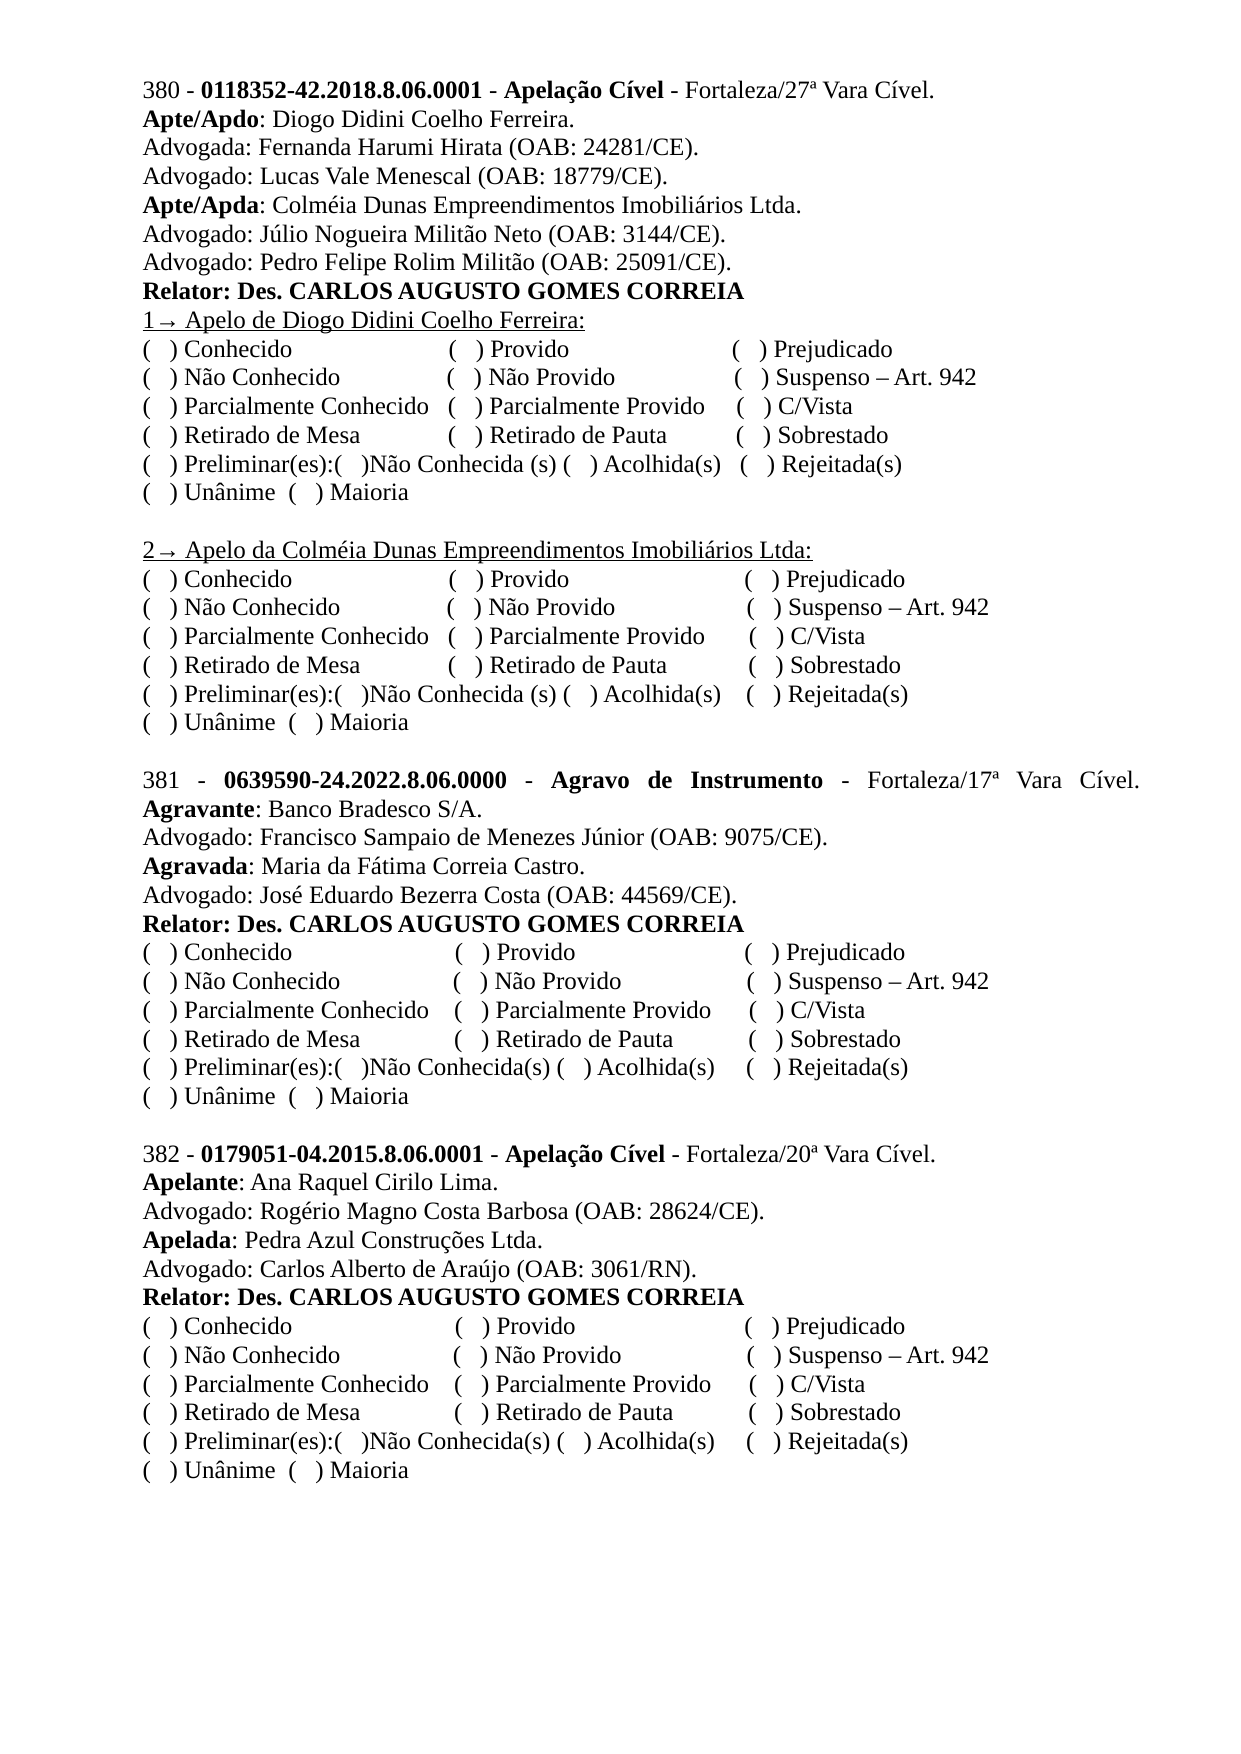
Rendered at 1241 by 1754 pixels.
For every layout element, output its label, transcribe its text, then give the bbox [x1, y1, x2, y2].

text Apelante: Ana Raquel Cirilo Lima. [142, 1167, 1141, 1196]
text Advogado: Rogério Magno Costa Barbosa (OAB: 28624/CE). [142, 1196, 1141, 1225]
text ( ) Unânime ( ) Maioria [142, 1081, 1158, 1110]
text ( ) Não Conhecido ( ) Não Provido ( ) Suspenso – Art. 942 [142, 362, 1158, 391]
text Advogado: Lucas Vale Menescal (OAB: 18779/CE). [142, 161, 1141, 190]
text Advogado: Francisco Sampaio de Menezes Júnior (OAB: 9075/CE). [142, 822, 1141, 851]
text ( ) Conhecido ( ) Provido ( ) Prejudicado [142, 1311, 1141, 1340]
text ( ) Não Conhecido ( ) Não Provido ( ) Suspenso – Art. 942 [142, 1340, 1158, 1369]
text 1→ Apelo de Diogo Didini Coelho Ferreira: [142, 305, 1141, 334]
text ( ) Conhecido ( ) Provido ( ) Prejudicado [142, 334, 1141, 362]
text Apte/Apda: Colméia Dunas Empreendimentos Imobiliários Ltda. [142, 190, 1141, 219]
text ( ) Unânime ( ) Maioria [142, 1455, 1158, 1484]
text ( ) Unânime ( ) Maioria [142, 707, 1158, 736]
text Advogado: Pedro Felipe Rolim Militão (OAB: 25091/CE). [142, 247, 1141, 276]
text ( ) Preliminar(es):( )Não Conhecida(s) ( ) Acolhida(s) ( ) Rejeitada(s) [142, 1052, 1158, 1081]
text ( ) Não Conhecido ( ) Não Provido ( ) Suspenso – Art. 942 [142, 966, 1158, 995]
text Relator: Des. CARLOS AUGUSTO GOMES CORREIA [142, 276, 1141, 305]
text Advogado: José Eduardo Bezerra Costa (OAB: 44569/CE). [142, 880, 1141, 909]
text ( ) Retirado de Mesa ( ) Retirado de Pauta ( ) Sobrestado [142, 420, 1158, 449]
text Advogada: Fernanda Harumi Hirata (OAB: 24281/CE). [142, 132, 1141, 161]
text Advogado: Carlos Alberto de Araújo (OAB: 3061/RN). [142, 1254, 1141, 1282]
text ( ) Conhecido ( ) Provido ( ) Prejudicado [142, 937, 1141, 966]
text ( ) Preliminar(es):( )Não Conhecida (s) ( ) Acolhida(s) ( ) Rejeitada(s) [142, 449, 1158, 477]
text ( ) Preliminar(es):( )Não Conhecida(s) ( ) Acolhida(s) ( ) Rejeitada(s) [142, 1426, 1158, 1455]
text Agravada: Maria da Fátima Correia Castro. [142, 851, 1141, 880]
text ( ) Parcialmente Conhecido ( ) Parcialmente Provido ( ) C/Vista [142, 1369, 1158, 1397]
text 382 - 0179051-04.2015.8.06.0001 - Apelação Cível - Fortaleza/20ª Vara Cível. [142, 1139, 1141, 1167]
text 381 - 0639590-24.2022.8.06.0000 - Agravo de Instrumento - Fortaleza/17ª Vara Cível. Agravante: Banco Bradesco S/A. [142, 765, 1141, 822]
text Relator: Des. CARLOS AUGUSTO GOMES CORREIA [142, 909, 1141, 937]
text ( ) Não Conhecido ( ) Não Provido ( ) Suspenso – Art. 942 [142, 592, 1158, 621]
text ( ) Retirado de Mesa ( ) Retirado de Pauta ( ) Sobrestado [142, 1397, 1158, 1426]
text ( ) Parcialmente Conhecido ( ) Parcialmente Provido ( ) C/Vista [142, 621, 1158, 650]
text 2→ Apelo da Colméia Dunas Empreendimentos Imobiliários Ltda: [142, 535, 1141, 564]
text 380 - 0118352-42.2018.8.06.0001 - Apelação Cível - Fortaleza/27ª Vara Cível. [142, 75, 1141, 104]
text Advogado: Júlio Nogueira Militão Neto (OAB: 3144/CE). [142, 219, 1141, 247]
text Apte/Apdo: Diogo Didini Coelho Ferreira. [142, 104, 1141, 132]
text ( ) Preliminar(es):( )Não Conhecida (s) ( ) Acolhida(s) ( ) Rejeitada(s) [142, 679, 1158, 707]
text ( ) Parcialmente Conhecido ( ) Parcialmente Provido ( ) C/Vista [142, 391, 1158, 420]
text Apelada: Pedra Azul Construções Ltda. [142, 1225, 1141, 1254]
text ( ) Unânime ( ) Maioria [142, 477, 1158, 506]
text ( ) Retirado de Mesa ( ) Retirado de Pauta ( ) Sobrestado [142, 650, 1158, 679]
text ( ) Retirado de Mesa ( ) Retirado de Pauta ( ) Sobrestado [142, 1024, 1158, 1052]
text Relator: Des. CARLOS AUGUSTO GOMES CORREIA [142, 1282, 1141, 1311]
text ( ) Conhecido ( ) Provido ( ) Prejudicado [142, 564, 1141, 592]
text ( ) Parcialmente Conhecido ( ) Parcialmente Provido ( ) C/Vista [142, 995, 1158, 1024]
